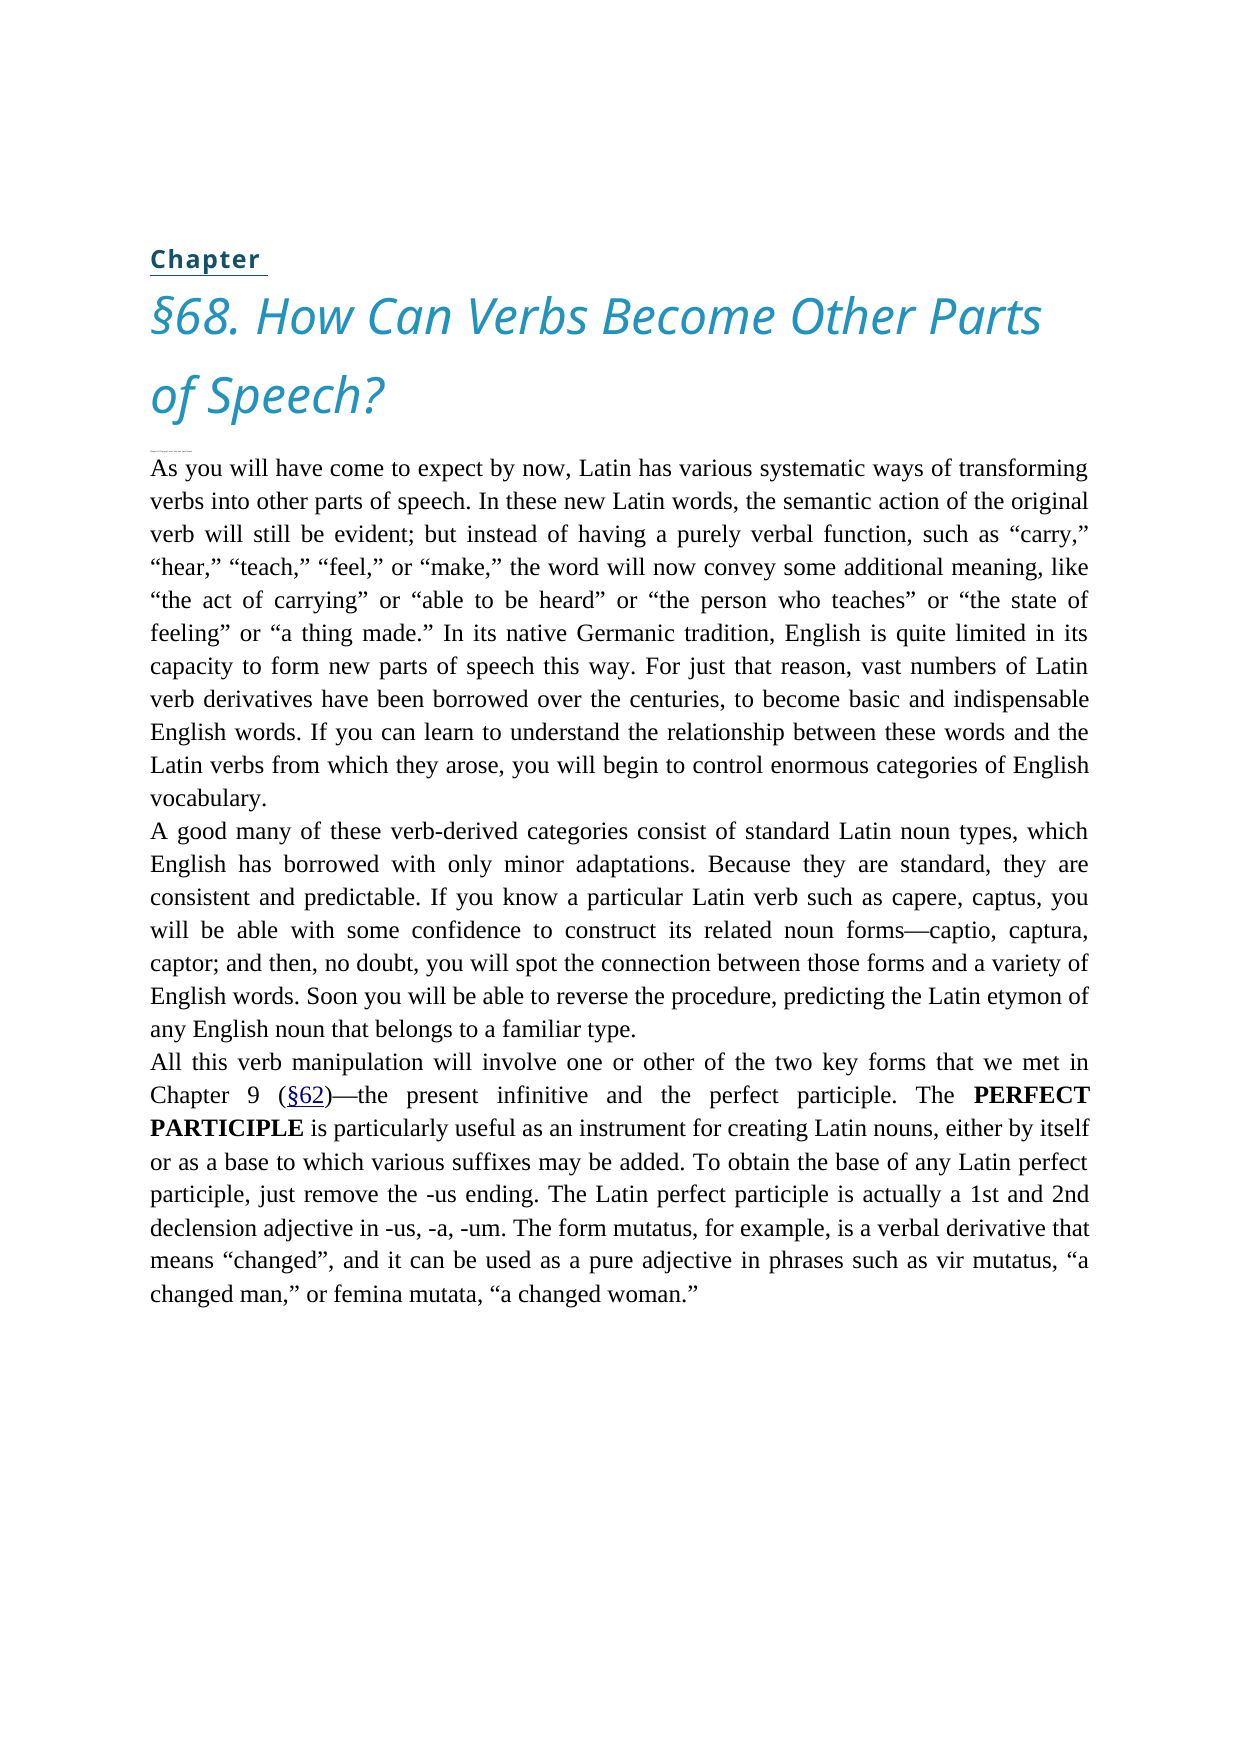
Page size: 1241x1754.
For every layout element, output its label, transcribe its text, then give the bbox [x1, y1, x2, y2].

text All this verb manipulation will involve one or other of the two key forms that we met in Chapter 9 (§62)—the present infinitive and the perfect participle. The PERFECT PARTICIPLE is particularly useful as an instrument for creating Latin nouns, either by itself or as a base to which various suffixes may be added. To obtain the base of any Latin perfect participle, just remove the -us ending. The Latin perfect participle is actually a 1st and 2nd declension adjective in -us, -a, -um. The form mutatus, for example, is a verbal derivative that means “changed”, and it can be used as a pure adjective in phrases such as vir mutatus, “a changed man,” or femina mutata, “a changed woman.” [150, 1047, 1090, 1307]
subtitle §68. How Can Verbs Become Other Parts of Speech? [150, 281, 1090, 428]
subtitle Chapter [150, 241, 1090, 276]
text A good many of these verb-derived categories consist of standard Latin noun types, which English has borrowed with only minor adaptations. Because they are standard, they are consistent and predictable. If you know a particular Latin verb such as capere, captus, you will be able with some confidence to construct its related noun forms—captio, captura, captor; and then, no doubt, you will spot the connection between those forms and a variety of English words. Soon you will be able to reverse the procedure, predicting the Latin etymon of any English noun that belongs to a familiar type. [150, 816, 1090, 1043]
text As you will have come to expect by now, Latin has various systematic ways of transforming verbs into other parts of speech. In these new Latin words, the semantic action of the original verb will still be evident; but instead of having a purely verbal function, such as “carry,” “hear,” “teach,” “feel,” or “make,” the word will now convey some additional meaning, like “the act of carrying” or “able to be heard” or “the person who teaches” or “the state of feeling” or “a thing made.” In its native Germanic tradition, English is quite limited in its capacity to form new parts of speech this way. For just that reason, vast numbers of Latin verb derivatives have been borrowed over the centuries, to become basic and indispensable English words. If you can learn to understand the relationship between these words and the Latin verbs from which they arose, you will begin to control enormous categories of English vocabulary. [150, 453, 1090, 812]
